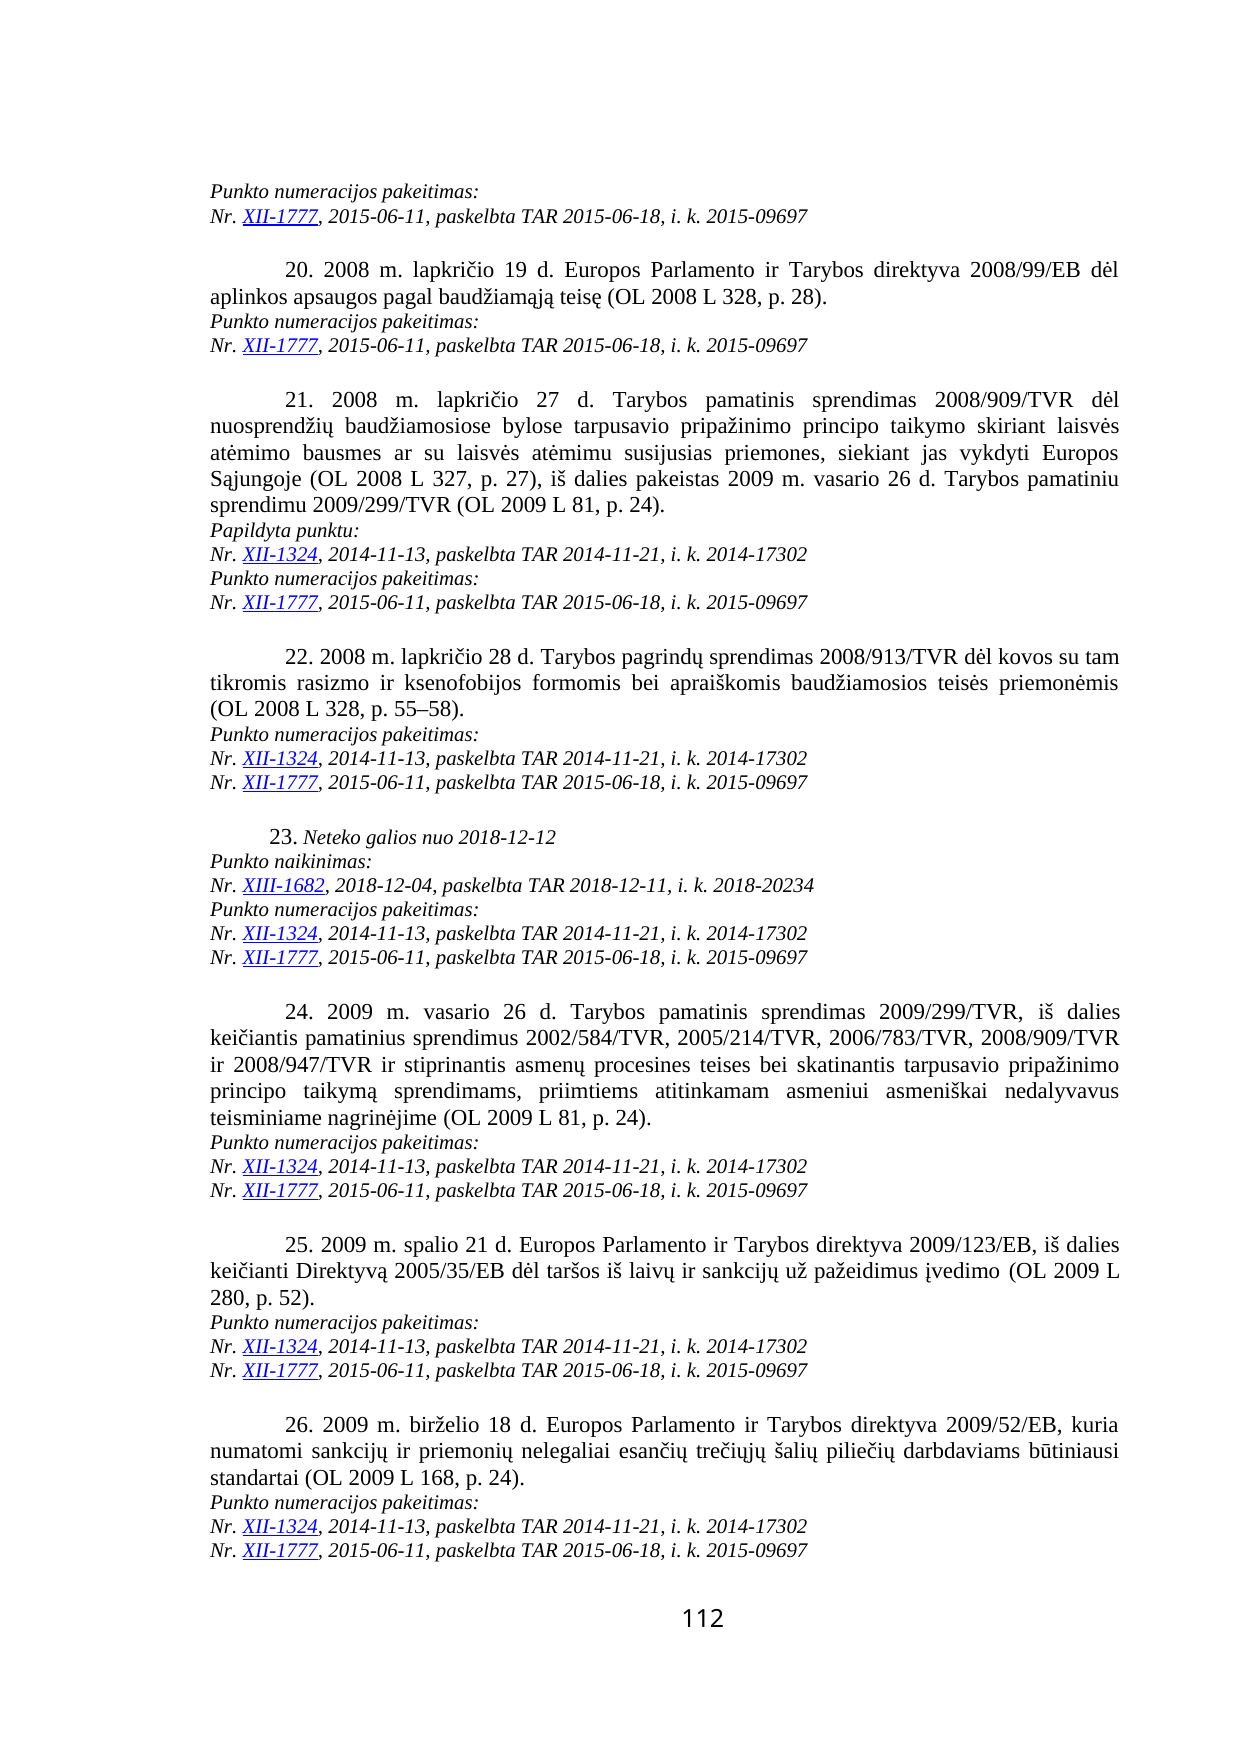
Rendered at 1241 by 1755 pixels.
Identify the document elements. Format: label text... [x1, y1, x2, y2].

text 22. 2008 m. lapkričio 28 d. Tarybos pagrindų sprendimas 2008/913/TVR dėl kovos su tam tikromis rasizmo ir ksenofobijos formomis bei apraiškomis baudžiamosios teisės priemonėmis (OL 2008 L 328, p. 55–58). [210, 643, 1120, 722]
text Punkto numeracijos pakeitimas: [210, 897, 1120, 921]
text Nr. XII-1324, 2014-11-13, paskelbta TAR 2014-11-21, i. k. 2014-17302 [210, 542, 1120, 566]
text 24. 2009 m. vasario 26 d. Tarybos pamatinis sprendimas 2009/299/TVR, iš dalies keičiantis pamatinius sprendimus 2002/584/TVR, 2005/214/TVR, 2006/783/TVR, 2008/909/TVR ir 2008/947/TVR ir stiprinantis asmenų procesines teises bei skatinantis tarpusavio pripažinimo principo taikymą sprendimams, priimtiems atitinkamam asmeniui asmeniškai nedalyvavus teisminiame nagrinėjime (OL 2009 L 81, p. 24). [210, 998, 1120, 1130]
text Punkto numeracijos pakeitimas: [210, 1130, 1120, 1154]
text 21. 2008 m. lapkričio 27 d. Tarybos pamatinis sprendimas 2008/909/TVR dėl nuosprendžių baudžiamosiose bylose tarpusavio pripažinimo principo taikymo skiriant laisvės atėmimo bausmes ar su laisvės atėmimu susijusias priemones, siekiant jas vykdyti Europos Sąjungoje (OL 2008 L 327, p. 27), iš dalies pakeistas 2009 m. vasario 26 d. Tarybos pamatiniu sprendimu 2009/299/TVR (OL 2009 L 81, p. 24). [210, 386, 1120, 518]
text Nr. XII-1777, 2015-06-11, paskelbta TAR 2015-06-18, i. k. 2015-09697 [210, 590, 1120, 614]
text Punkto numeracijos pakeitimas: [210, 179, 1120, 203]
text Punkto numeracijos pakeitimas: [210, 1310, 1120, 1334]
text Nr. XII-1777, 2015-06-11, paskelbta TAR 2015-06-18, i. k. 2015-09697 [210, 1358, 1120, 1382]
text Punkto naikinimas: [210, 849, 1120, 873]
text 23. Neteko galios nuo 2018-12-12 [210, 823, 1120, 849]
text 20. 2008 m. lapkričio 19 d. Europos Parlamento ir Tarybos direktyva 2008/99/EB dėl aplinkos apsaugos pagal baudžiamąją teisę (OL 2008 L 328, p. 28). [210, 256, 1120, 309]
text 25. 2009 m. spalio 21 d. Europos Parlamento ir Tarybos direktyva 2009/123/EB, iš dalies keičianti Direktyvą 2005/35/EB dėl taršos iš laivų ir sankcijų už pažeidimus įvedimo (OL 2009 L 280, p. 52). [210, 1231, 1120, 1310]
text Nr. XII-1324, 2014-11-13, paskelbta TAR 2014-11-21, i. k. 2014-17302 [210, 746, 1120, 770]
text Nr. XII-1777, 2015-06-11, paskelbta TAR 2015-06-18, i. k. 2015-09697 [210, 1538, 1120, 1562]
text Nr. XII-1777, 2015-06-11, paskelbta TAR 2015-06-18, i. k. 2015-09697 [210, 770, 1120, 794]
text Punkto numeracijos pakeitimas: [210, 1490, 1120, 1514]
text Nr. XII-1777, 2015-06-11, paskelbta TAR 2015-06-18, i. k. 2015-09697 [210, 945, 1120, 969]
text Papildyta punktu: [210, 518, 1120, 542]
text Punkto numeracijos pakeitimas: [210, 722, 1120, 746]
text Nr. XII-1324, 2014-11-13, paskelbta TAR 2014-11-21, i. k. 2014-17302 [210, 1334, 1120, 1358]
text Nr. XII-1777, 2015-06-11, paskelbta TAR 2015-06-18, i. k. 2015-09697 [210, 1178, 1120, 1202]
text 26. 2009 m. birželio 18 d. Europos Parlamento ir Tarybos direktyva 2009/52/EB, kuria numatomi sankcijų ir priemonių nelegaliai esančių trečiųjų šalių piliečių darbdaviams būtiniausi standartai (OL 2009 L 168, p. 24). [210, 1411, 1120, 1490]
text Nr. XII-1777, 2015-06-11, paskelbta TAR 2015-06-18, i. k. 2015-09697 [210, 333, 1120, 357]
text Nr. XII-1777, 2015-06-11, paskelbta TAR 2015-06-18, i. k. 2015-09697 [210, 203, 1120, 228]
text Punkto numeracijos pakeitimas: [210, 309, 1120, 333]
text Punkto numeracijos pakeitimas: [210, 566, 1120, 590]
text Nr. XII-1324, 2014-11-13, paskelbta TAR 2014-11-21, i. k. 2014-17302 [210, 921, 1120, 945]
text Nr. XII-1324, 2014-11-13, paskelbta TAR 2014-11-21, i. k. 2014-17302 [210, 1514, 1120, 1538]
text Nr. XIII-1682, 2018-12-04, paskelbta TAR 2018-12-11, i. k. 2018-20234 [210, 873, 1120, 897]
text Nr. XII-1324, 2014-11-13, paskelbta TAR 2014-11-21, i. k. 2014-17302 [210, 1154, 1120, 1178]
